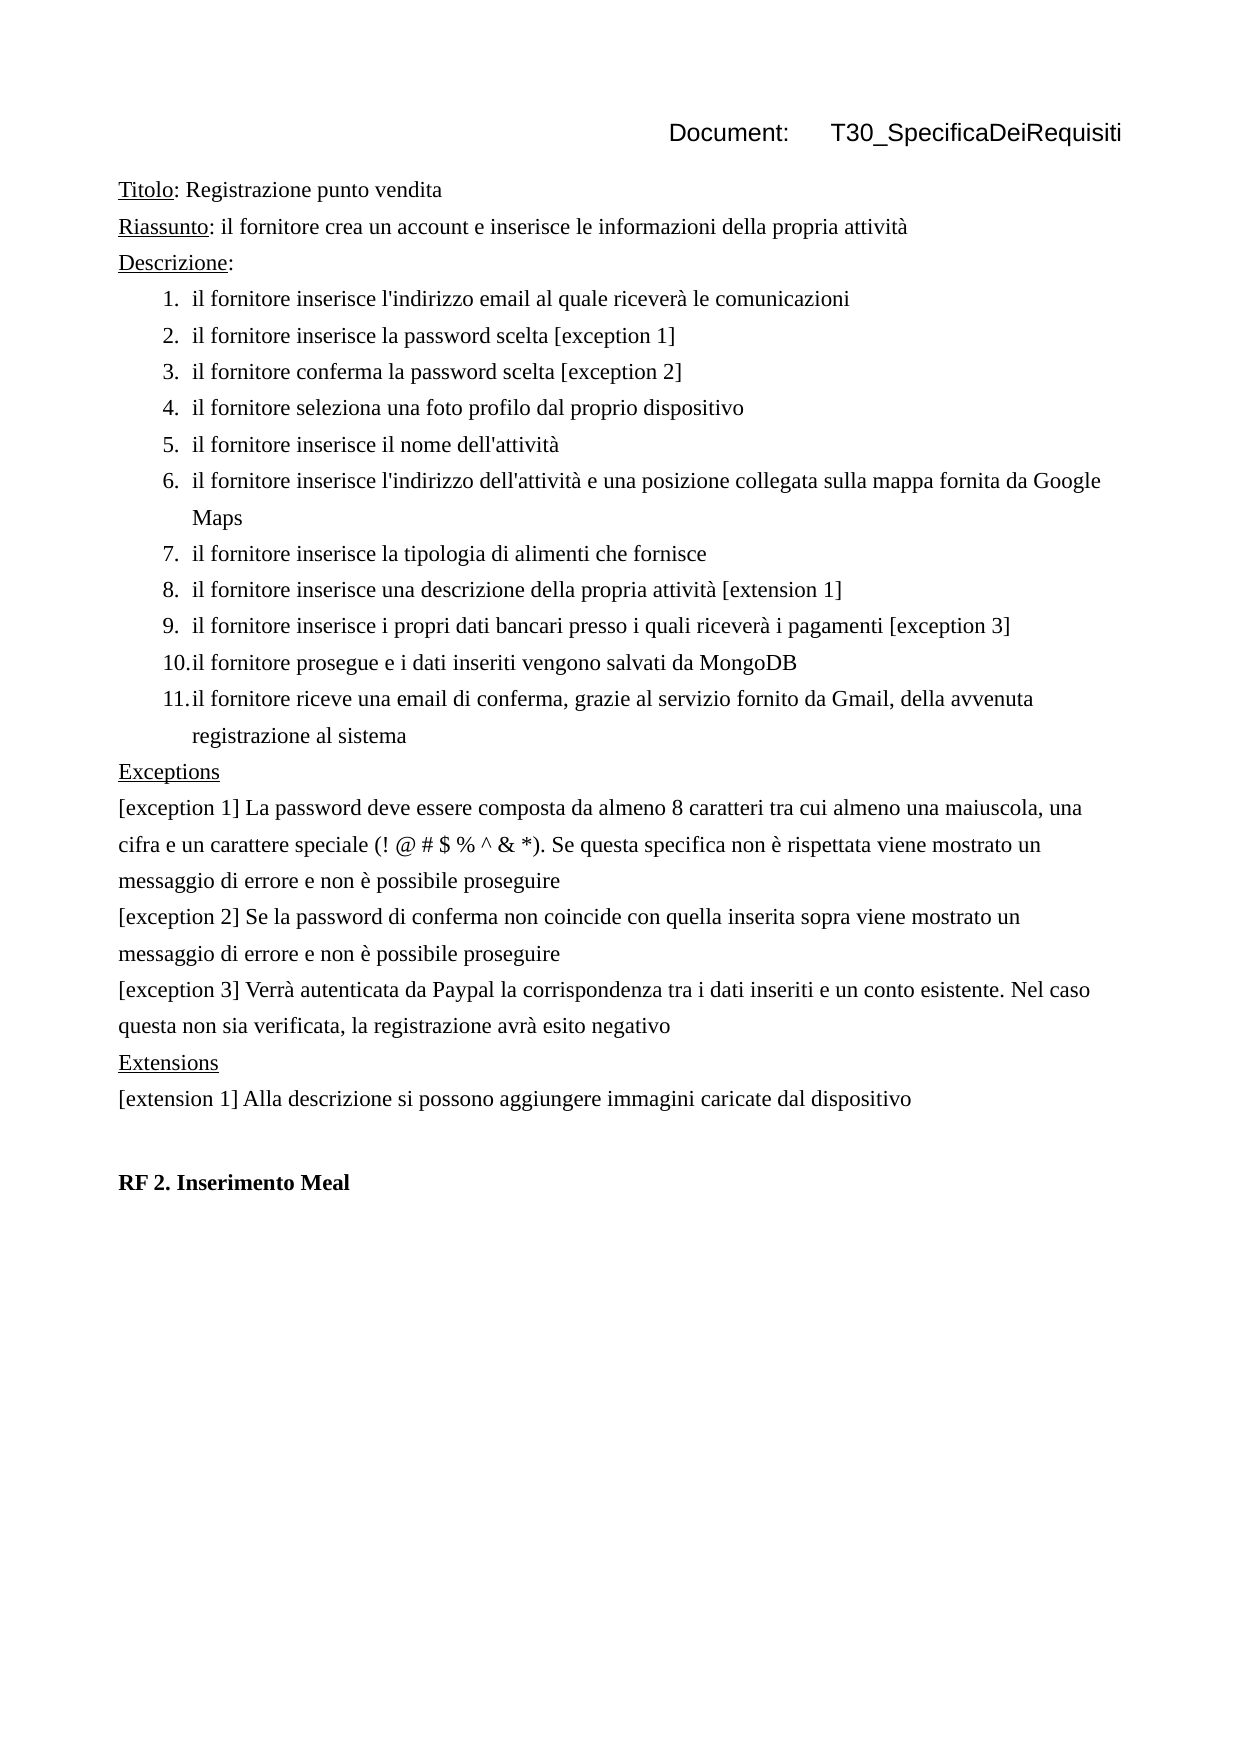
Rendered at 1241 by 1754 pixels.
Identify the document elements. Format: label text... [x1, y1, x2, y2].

list il fornitore inserisce la tipologia di alimenti che fornisce [162, 540, 1122, 566]
list il fornitore inserisce l'indirizzo dell'attività e una posizione collegata sulla mappa fornita da Google Maps [162, 467, 1122, 530]
list il fornitore inserisce l'indirizzo email al quale riceverà le comunicazioni [162, 285, 1122, 312]
text Riassunto: il fornitore crea un account e inserisce le informazioni della propria attività [118, 213, 1122, 239]
text [exception 1] La password deve essere composta da almeno 8 caratteri tra cui almeno una maiuscola, una cifra e un carattere speciale (! @ # $ % ^ & *). Se questa specifica non è rispettata viene mostrato un messaggio di errore e non è possibile proseguire [118, 794, 1122, 893]
list il fornitore seleziona una foto profilo dal proprio dispositivo [162, 394, 1122, 421]
text [exception 2] Se la password di conferma non coincide con quella inserita sopra viene mostrato un messaggio di errore e non è possibile proseguire [118, 903, 1122, 966]
text RF 2. Inserimento Meal [118, 1169, 1122, 1196]
list il fornitore prosegue e i dati inseriti vengono salvati da MongoDB [162, 649, 1122, 675]
text Titolo: Registrazione punto vendita [118, 176, 1122, 203]
text [exception 3] Verrà autenticata da Paypal la corrispondenza tra i dati inseriti e un conto esistente. Nel caso questa non sia verificata, la registrazione avrà esito negativo [118, 976, 1122, 1039]
text Exceptions [118, 758, 1122, 784]
list il fornitore conferma la password scelta [exception 2] [162, 358, 1122, 384]
list il fornitore riceve una email di conferma, grazie al servizio fornito da Gmail, della avvenuta registrazione al sistema [162, 685, 1122, 748]
text Extensions [118, 1049, 1122, 1075]
text Descrizione: [118, 249, 1122, 275]
list il fornitore inserisce la password scelta [exception 1] [162, 322, 1122, 348]
list il fornitore inserisce i propri dati bancari presso i quali riceverà i pagamenti [exception 3] [162, 613, 1122, 639]
text [extension 1] Alla descrizione si possono aggiungere immagini caricate dal dispositivo [118, 1085, 1122, 1112]
list il fornitore inserisce il nome dell'attività [162, 431, 1122, 457]
list il fornitore inserisce una descrizione della propria attività [extension 1] [162, 576, 1122, 603]
